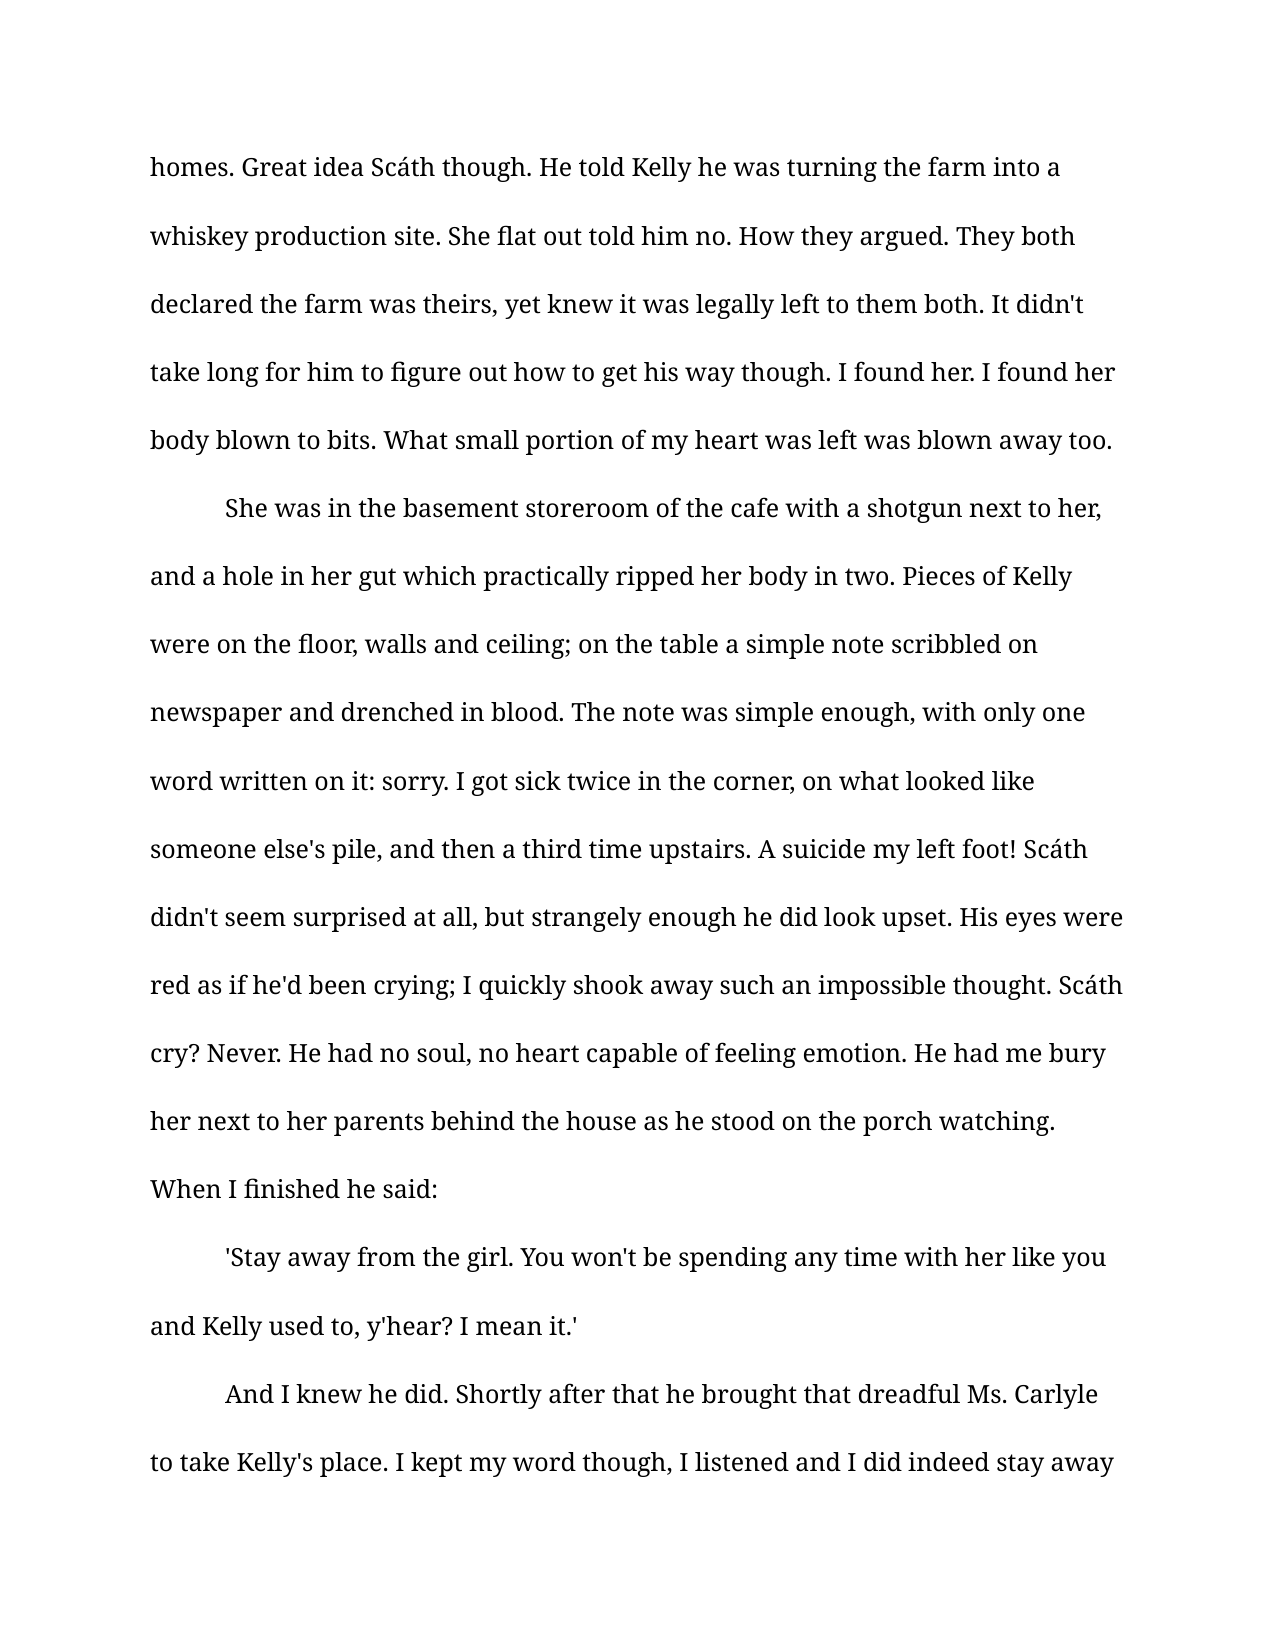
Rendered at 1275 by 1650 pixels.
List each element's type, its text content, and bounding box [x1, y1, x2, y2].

text 'Stay away from the girl. You won't be spending any time with her like you and Kelly used to, y'hear? I mean it.' [150, 1240, 1125, 1342]
text homes. Great idea Scáth though. He told Kelly he was turning the farm into a whiskey production site. She flat out told him no. How they argued. They both declared the farm was theirs, yet knew it was legally left to them both. It didn't take long for him to figure out how to get his way though. I found her. I found her body blown to bits. What small portion of my heart was left was blown away too. [150, 150, 1125, 457]
text She was in the basement storeroom of the cafe with a shotgun next to her, and a hole in her gut which practically ripped her body in two. Pieces of Kelly were on the floor, walls and ceiling; on the table a simple note scribbled on newspaper and drenched in blood. The note was simple enough, with only one word written on it: sorry. I got sick twice in the corner, on what looked like someone else's pile, and then a third time upstairs. A suicide my left foot! Scáth didn't seem surprised at all, but strangely enough he did look upset. His eyes were red as if he'd been crying; I quickly shook away such an impossible thought. Scáth cry? Never. He had no soul, no heart capable of feeling emotion. He had me bury her next to her parents behind the house as he stood on the porch watching. When I finished he said: [150, 491, 1125, 1206]
text And I knew he did. Shortly after that he brought that dreadful Ms. Carlyle to take Kelly's place. I kept my word though, I listened and I did indeed stay away [150, 1376, 1125, 1478]
